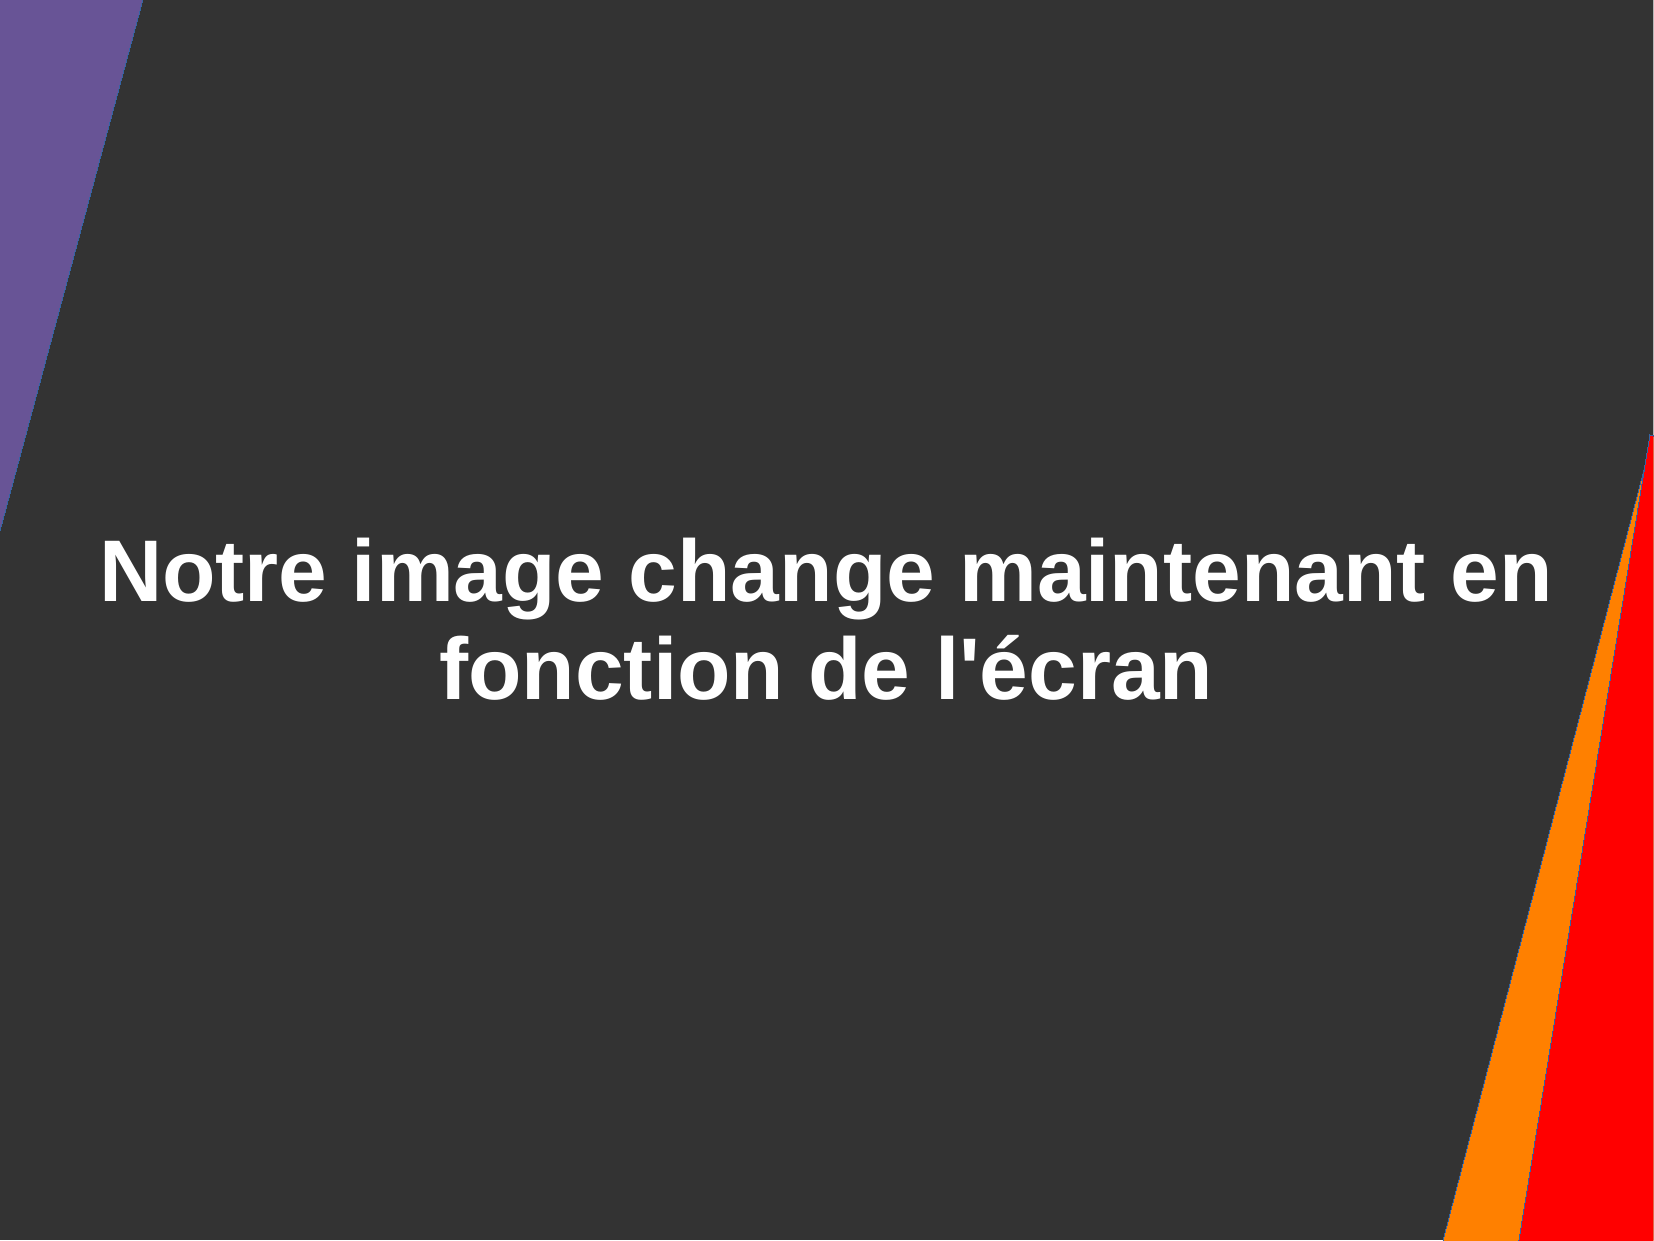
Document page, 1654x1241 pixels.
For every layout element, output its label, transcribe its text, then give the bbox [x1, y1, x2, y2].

text_box [1442, 434, 1654, 1241]
title Notre image change maintenant en fonction de l'écran [31, 522, 1622, 718]
text_box [0, 0, 143, 531]
